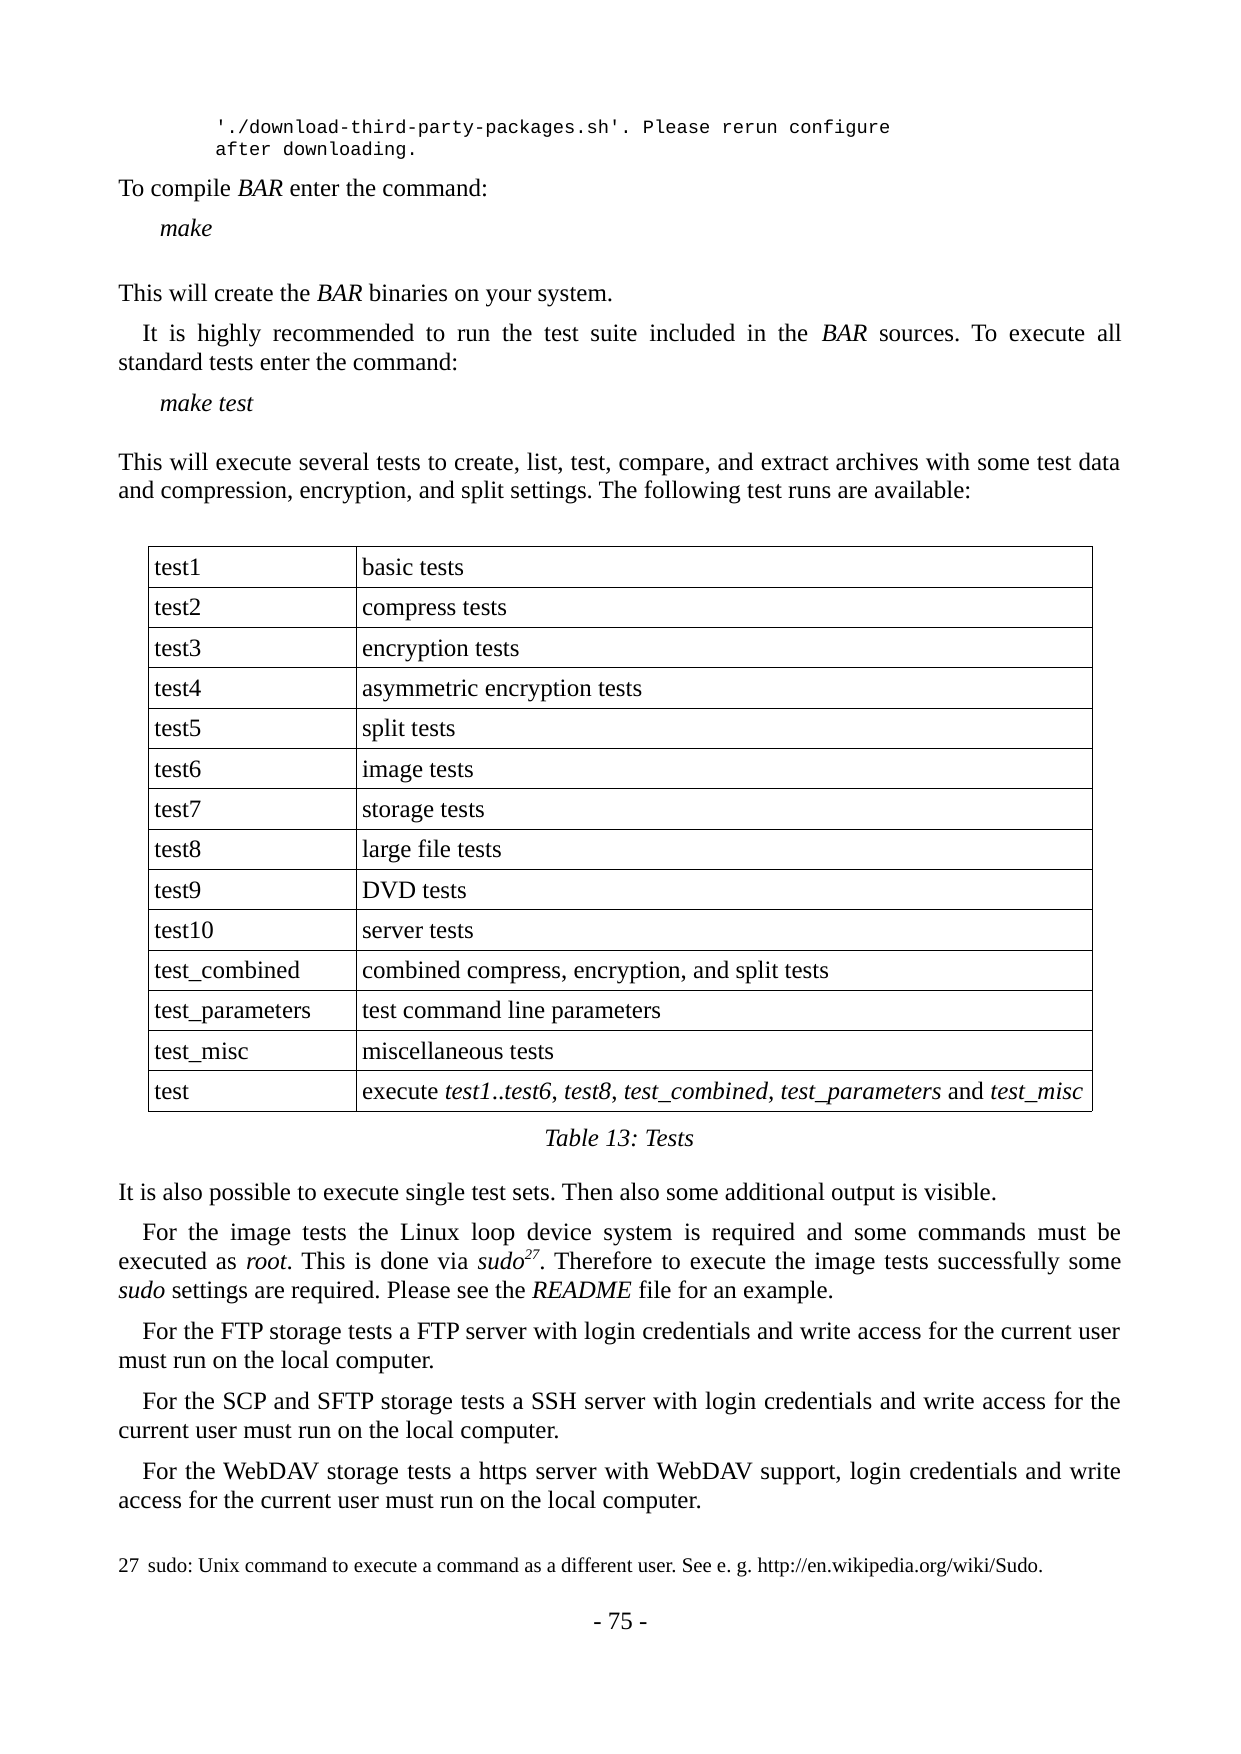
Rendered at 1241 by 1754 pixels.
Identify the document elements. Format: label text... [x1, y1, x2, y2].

text This will create the BAR binaries on your system. [118, 278, 1122, 306]
text sudo: Unix command to execute a command as a different user. See e. g. http://en.wikipedia.org/wiki/Sudo. [118, 1553, 1122, 1577]
table_cell storage tests [357, 789, 1092, 828]
table_cell server tests [357, 910, 1092, 949]
table_cell test8 [149, 830, 356, 869]
table_cell compress tests [357, 588, 1092, 627]
text after downloading. [148, 139, 1122, 161]
table_cell test6 [149, 749, 356, 788]
table_cell DVD tests [357, 870, 1092, 909]
table_header test1 [149, 547, 356, 587]
table_cell test3 [149, 628, 356, 667]
text For the FTP storage tests a FTP server with login credentials and write access for the current user must run on the local computer. [118, 1316, 1122, 1373]
text For the WebDAV storage tests a https server with WebDAV support, login credentials and write access for the current user must run on the local computer. [118, 1456, 1122, 1513]
table_cell test9 [149, 870, 356, 909]
table_cell encryption tests [357, 628, 1092, 667]
table_cell test5 [149, 709, 356, 748]
table_cell combined compress, encryption, and split tests [357, 951, 1092, 990]
table_cell test2 [149, 588, 356, 627]
table_cell test_parameters [149, 991, 356, 1030]
table_cell test4 [149, 668, 356, 708]
table_cell test [149, 1071, 356, 1111]
table_header basic tests [357, 547, 1092, 587]
table_cell execute test1..test6, test8, test_combined, test_parameters and test_misc [357, 1071, 1092, 1111]
text make test [159, 388, 1122, 417]
table_cell image tests [357, 749, 1092, 788]
table_cell split tests [357, 709, 1092, 748]
text make [159, 213, 1122, 242]
table_cell large file tests [357, 830, 1092, 869]
table_cell test10 [149, 910, 356, 949]
table_cell miscellaneous tests [357, 1031, 1092, 1070]
table_cell test_misc [149, 1031, 356, 1070]
text It is highly recommended to run the test suite included in the BAR sources. To execute all standard tests enter the command: [118, 318, 1122, 376]
text To compile BAR enter the command: [118, 173, 1122, 201]
text For the SCP and SFTP storage tests a SSH server with login credentials and write access for the current user must run on the local computer. [118, 1386, 1122, 1443]
text For the image tests the Linux loop device system is required and some commands must be executed as root. This is done via sudo. Therefore to execute the image tests successfully some sudo settings are required. Please see the README file for an example. [118, 1217, 1122, 1303]
table_cell test7 [149, 789, 356, 828]
text Table 13: Tests [118, 1123, 1122, 1152]
table_cell asymmetric encryption tests [357, 668, 1092, 708]
text This will execute several tests to create, list, test, compare, and extract archives with some test data and compression, encryption, and split settings. The following test runs are available: [118, 447, 1122, 504]
text './download-third-party-packages.sh'. Please rerun configure [148, 118, 1122, 139]
table_cell test command line parameters [357, 991, 1092, 1030]
text It is also possible to execute single test sets. Then also some additional output is visible. [118, 1177, 1122, 1205]
table_cell test_combined [149, 951, 356, 990]
